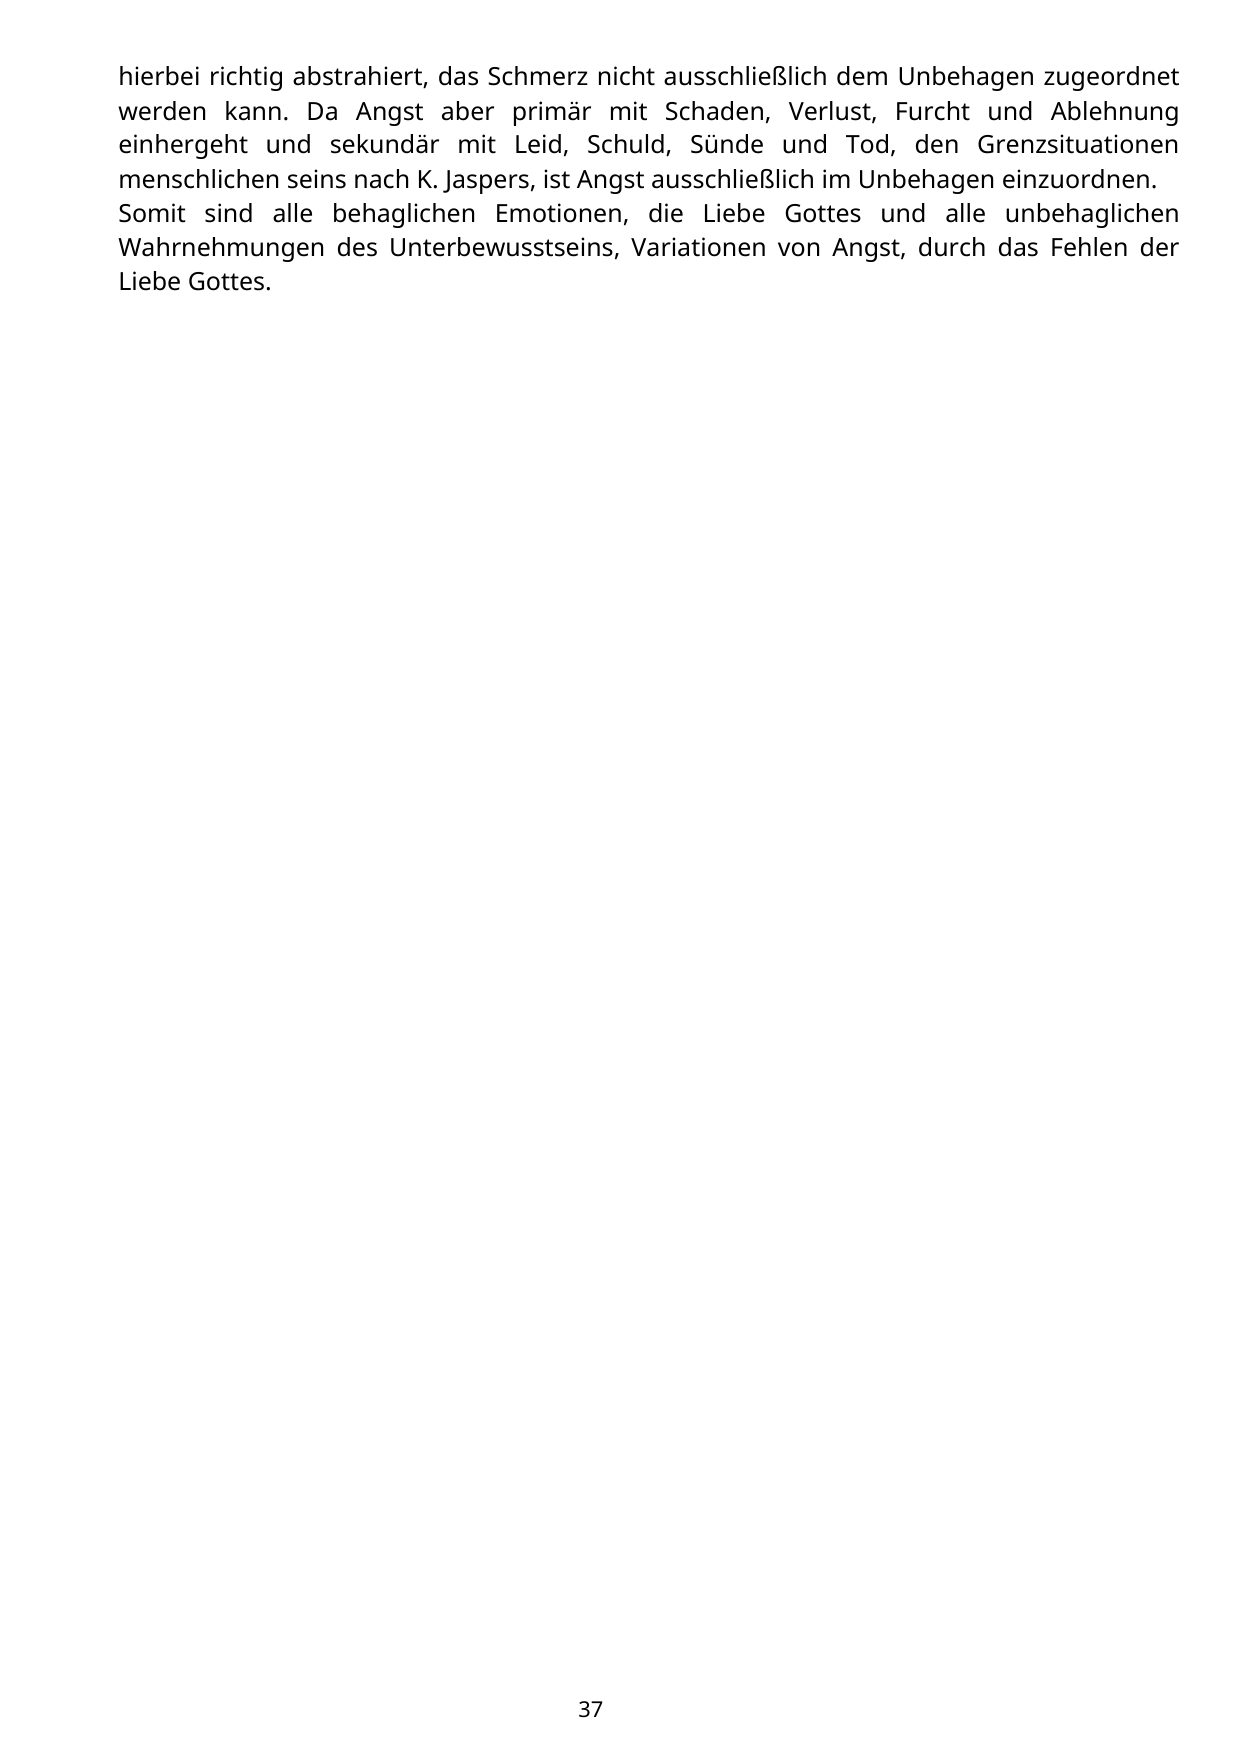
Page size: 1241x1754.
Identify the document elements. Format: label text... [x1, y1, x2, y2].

text hierbei richtig abstrahiert, das Schmerz nicht ausschließlich dem Unbehagen zugeordnet werden kann. Da Angst aber primär mit Schaden, Verlust, Furcht und Ablehnung einhergeht und sekundär mit Leid, Schuld, Sünde und Tod, den Grenzsituationen menschlichen seins nach K. Jaspers, ist Angst ausschließlich im Unbehagen einzuordnen. [118, 59, 1181, 195]
text Somit sind alle behaglichen Emotionen, die Liebe Gottes und alle unbehaglichen Wahrnehmungen des Unterbewusstseins, Variationen von Angst, durch das Fehlen der Liebe Gottes. [118, 195, 1181, 297]
